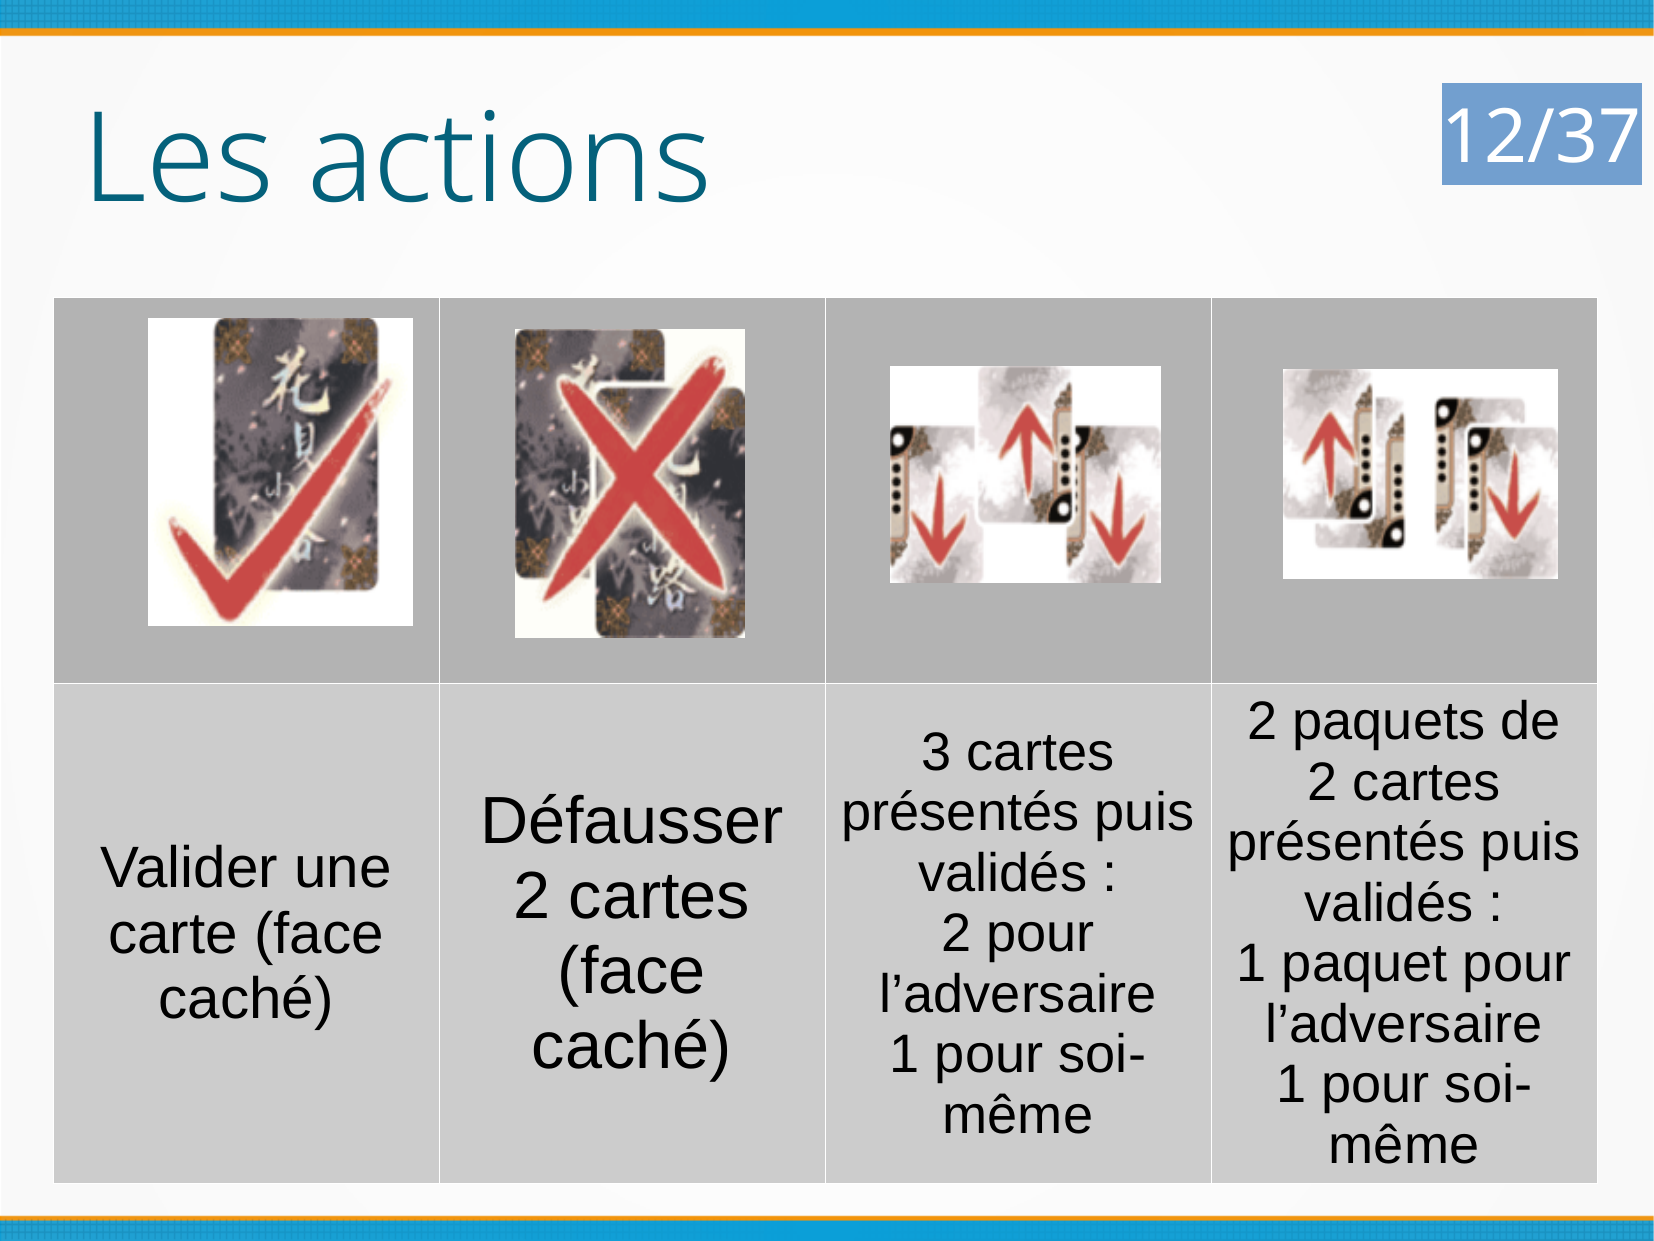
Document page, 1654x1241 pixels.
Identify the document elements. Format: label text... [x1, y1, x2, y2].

table_cell 2 paquets de 2 cartes présentés puis validés : 1 paquet pour l’adversaire 1 pour soi-même [1212, 684, 1597, 1183]
title Les actions [82, 49, 1571, 257]
table_header [1212, 298, 1597, 683]
table_header [826, 298, 1211, 683]
table_header [54, 298, 439, 683]
table_cell 3 cartes présentés puis validés : 2 pour l’adversaire 1 pour soi-même [826, 684, 1211, 1183]
table_cell Défausser 2 cartes (face caché) [440, 684, 825, 1183]
table_header [440, 298, 825, 683]
picture [0, 0, 1654, 1241]
table_cell Valider une carte (face caché) [54, 684, 439, 1183]
